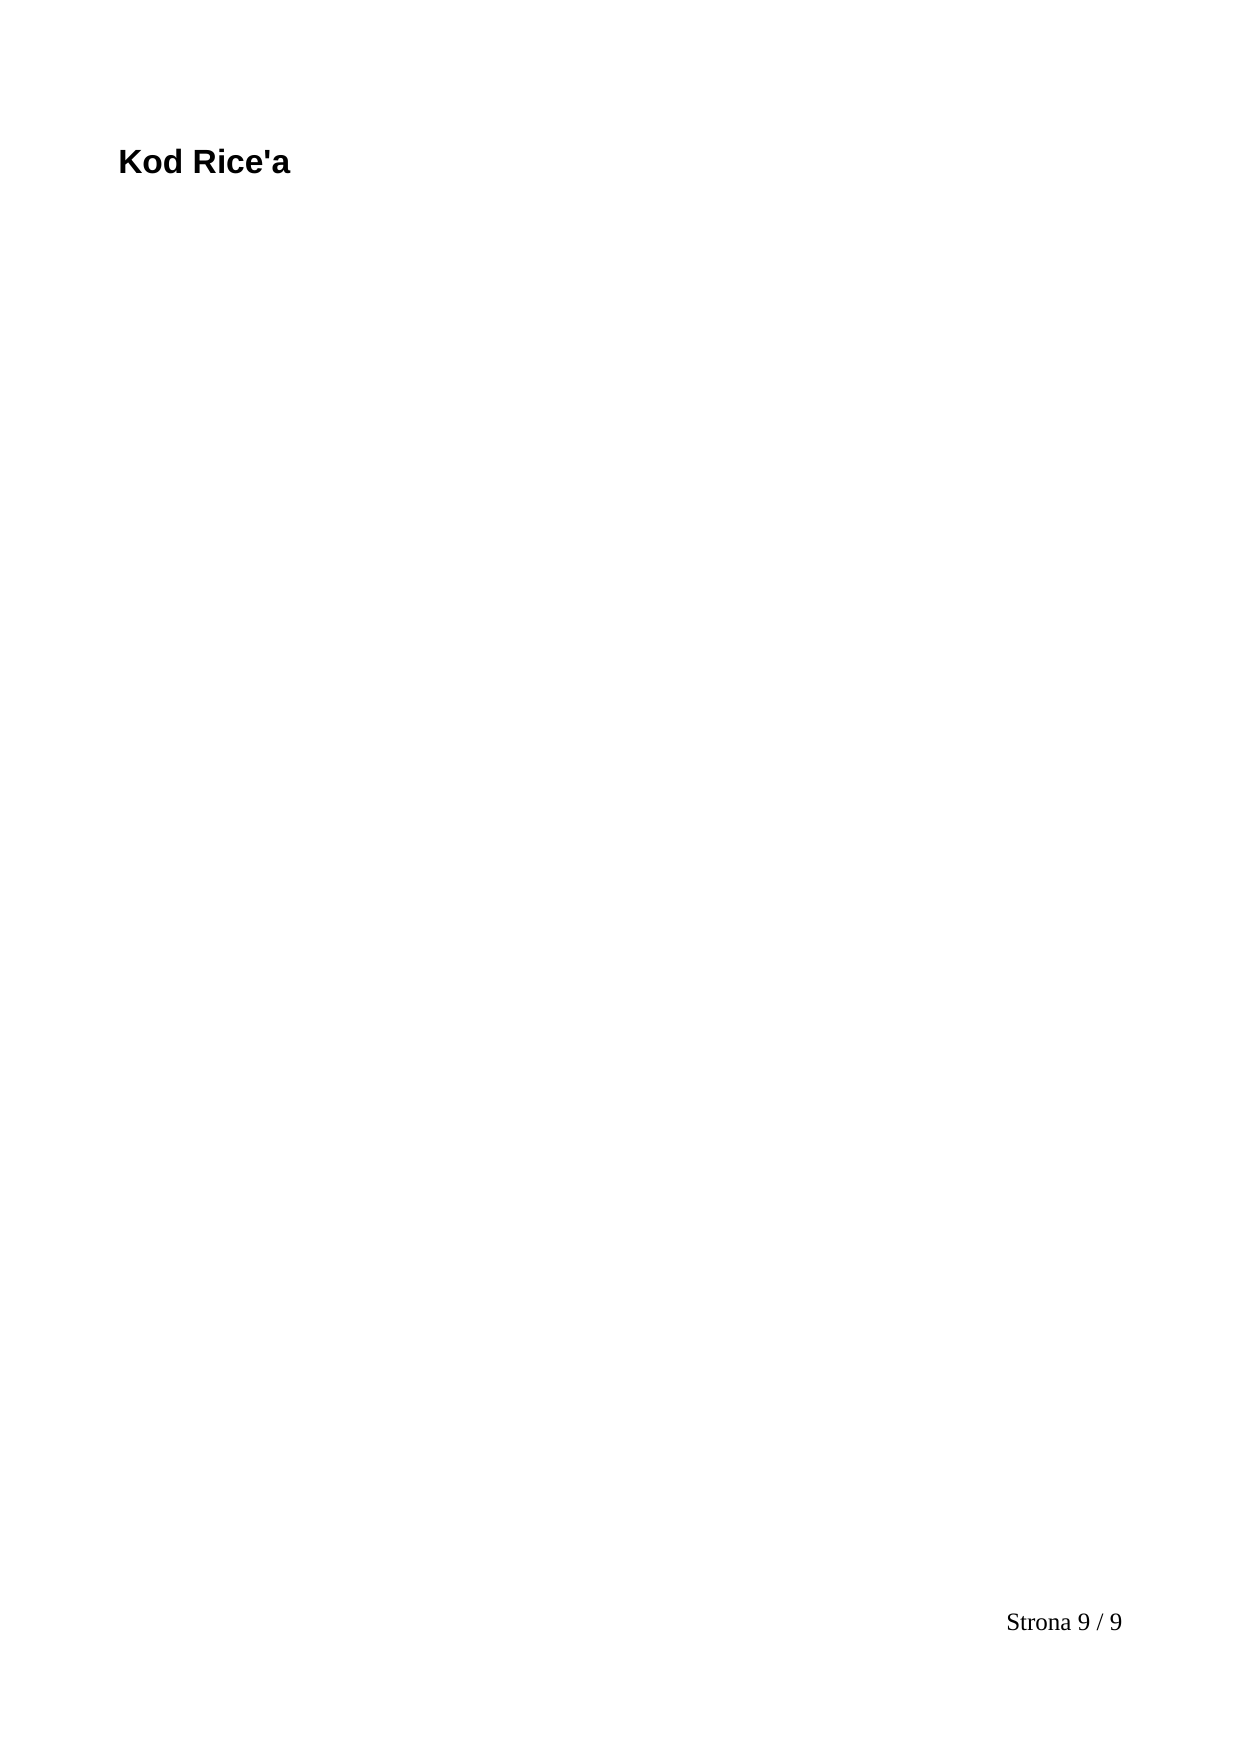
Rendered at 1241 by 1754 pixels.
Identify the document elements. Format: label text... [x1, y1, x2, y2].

subtitle Kod Rice'a [118, 143, 1122, 181]
